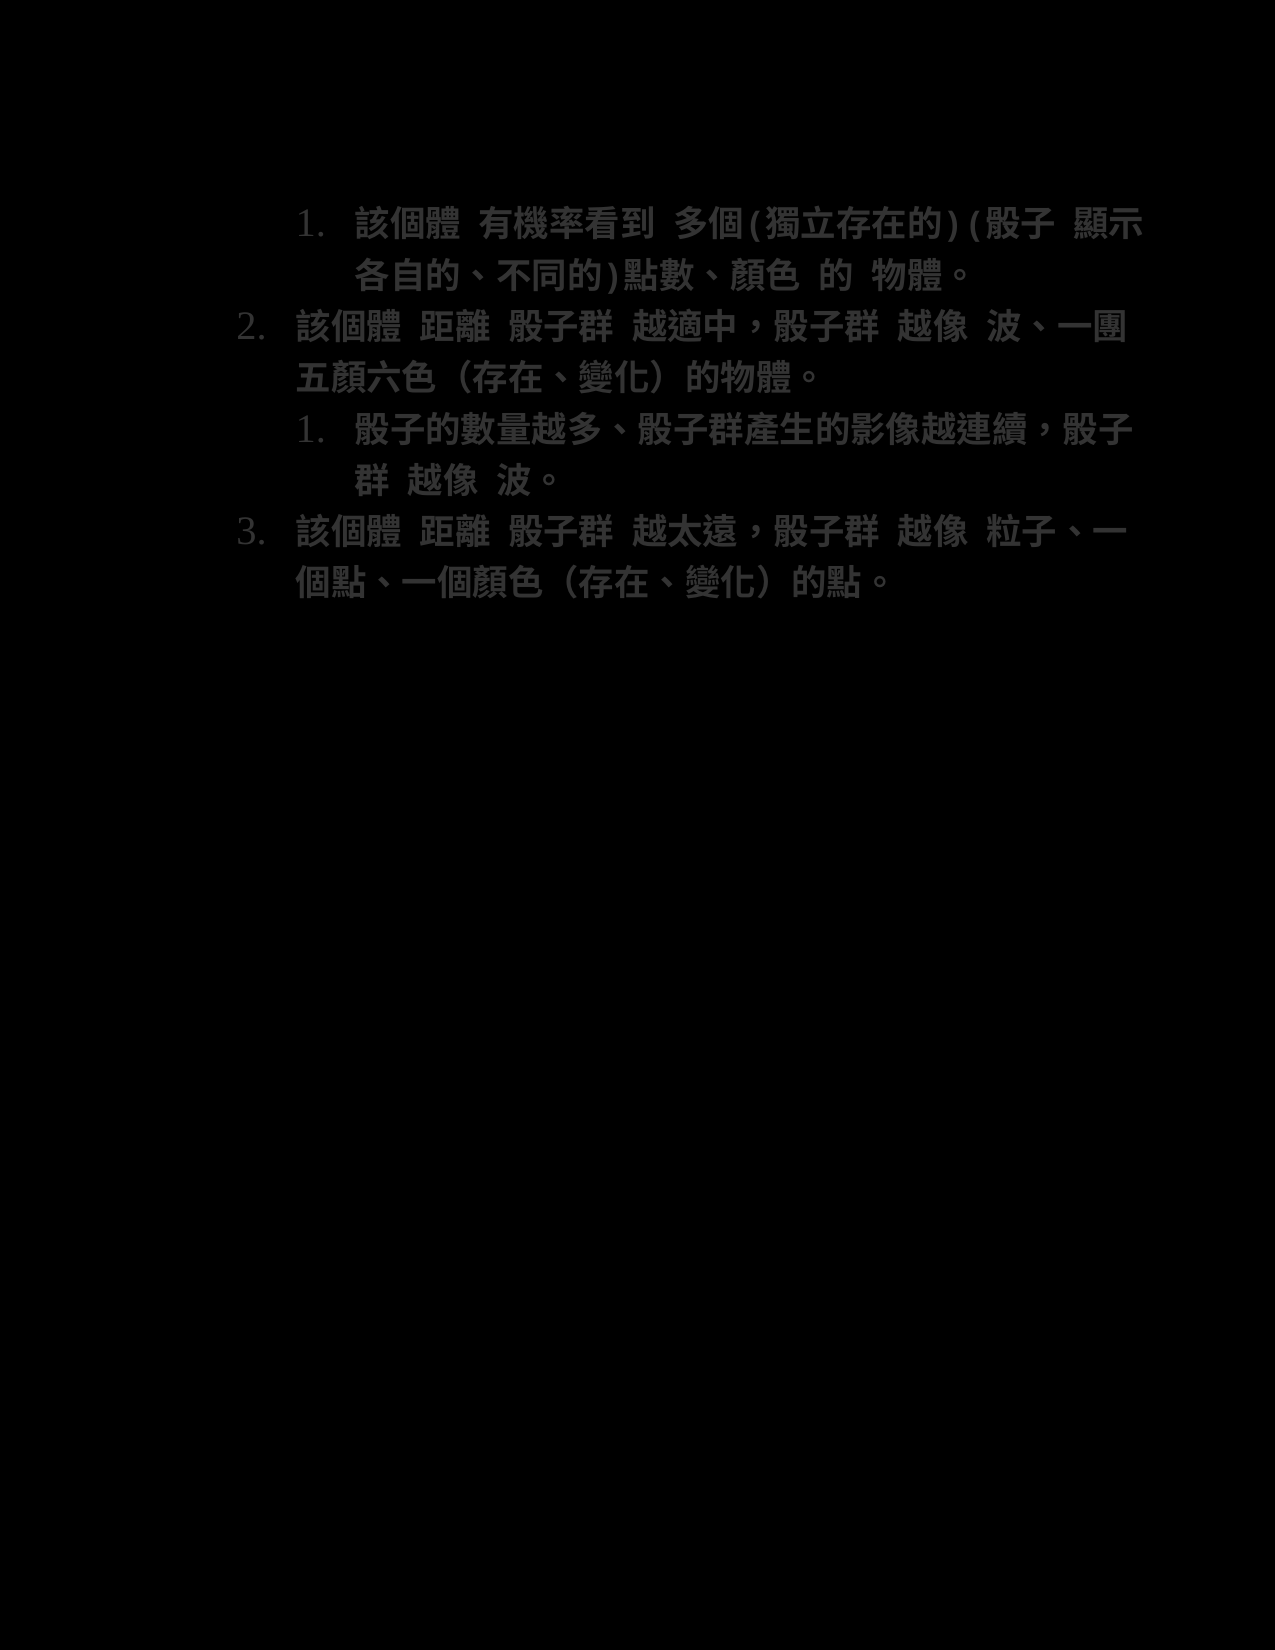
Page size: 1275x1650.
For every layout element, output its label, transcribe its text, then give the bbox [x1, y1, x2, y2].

list 該個體 有機率看到 多個(獨立存在的)(骰子 顯示 各自的、不同的)點數、顏色 的 物體。 [295, 196, 1157, 298]
list 該個體 距離 骰子群 越太遠，骰子群 越像 粒子、一個點、一個顏色（存在、變化）的點。 [236, 503, 1157, 606]
list 骰子的數量越多、骰子群產生的影像越連續，骰子群 越像 波。 [295, 401, 1157, 503]
list 該個體 距離 骰子群 越適中，骰子群 越像 波、一團五顏六色（存在、變化）的物體。 [236, 298, 1157, 401]
